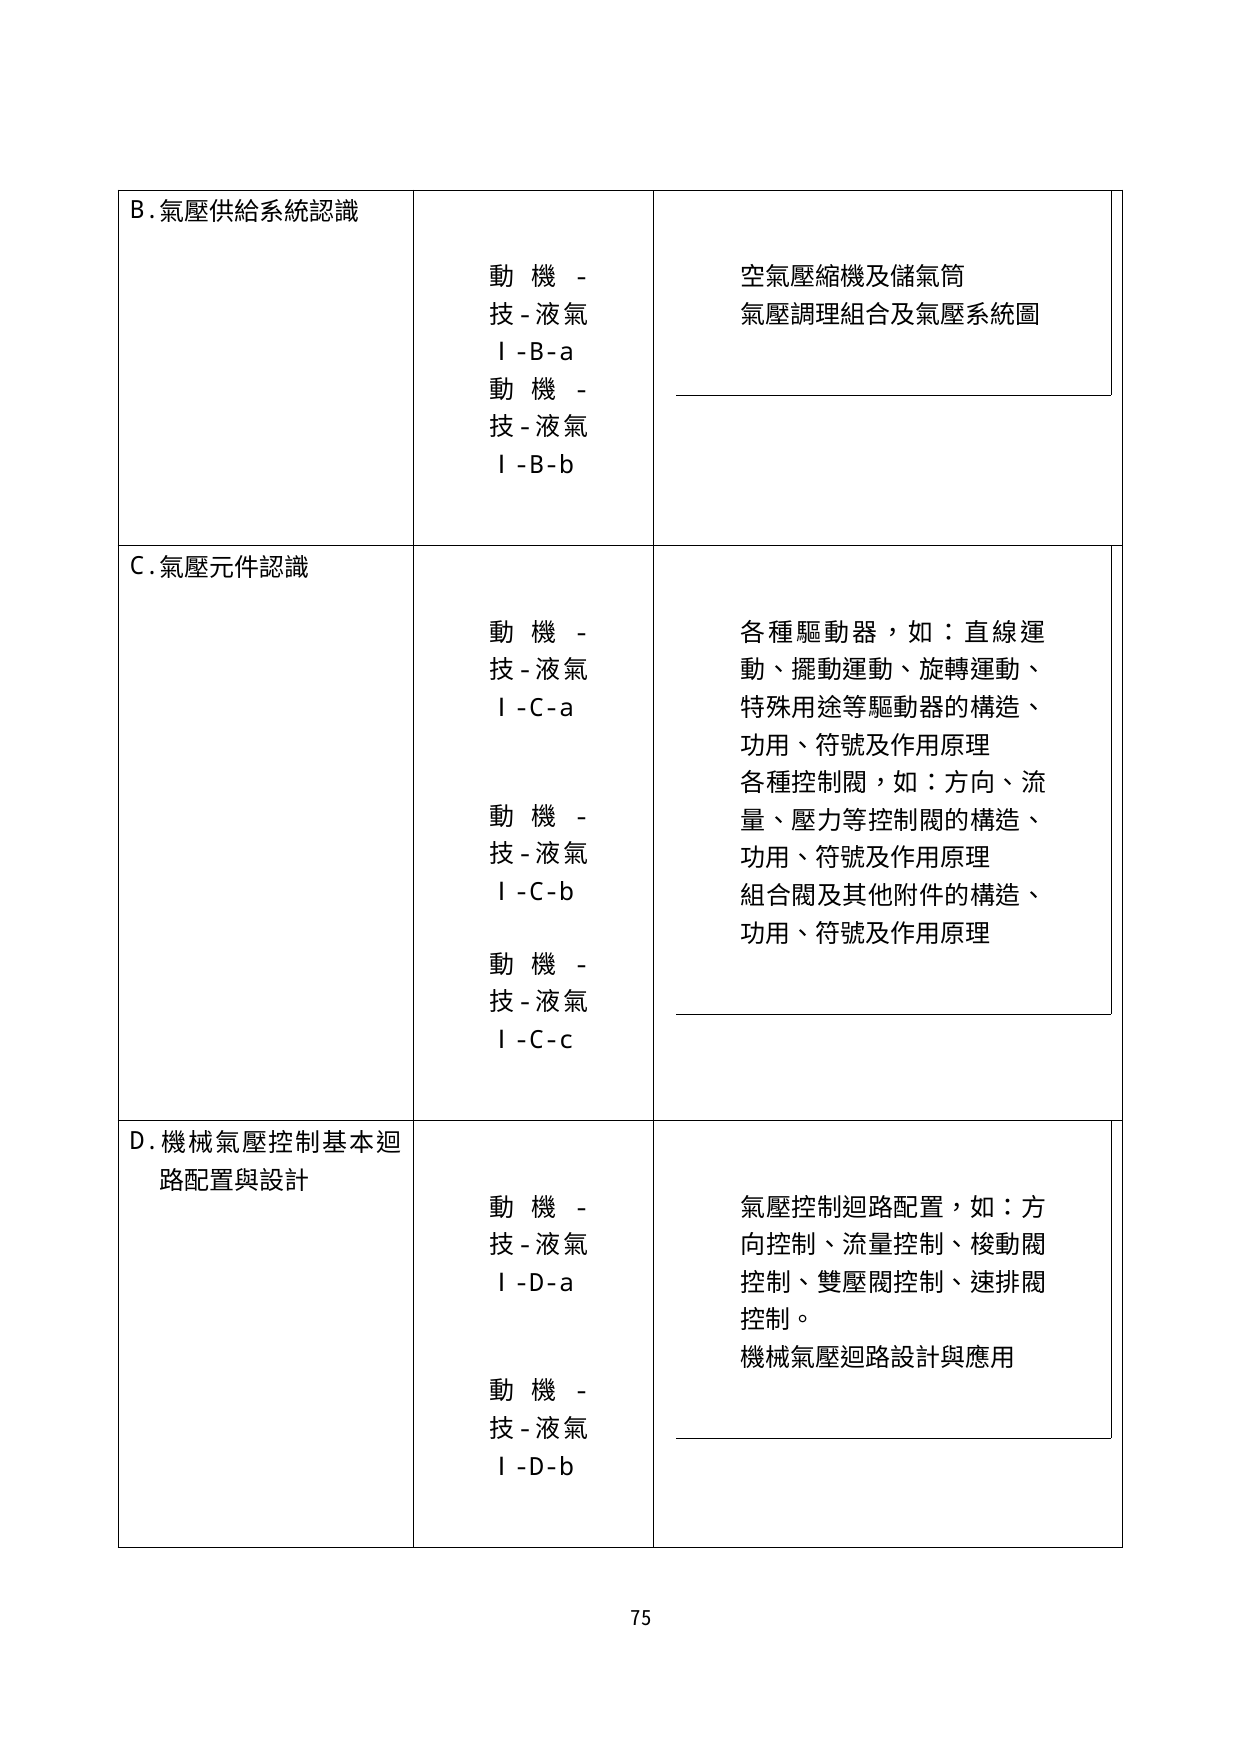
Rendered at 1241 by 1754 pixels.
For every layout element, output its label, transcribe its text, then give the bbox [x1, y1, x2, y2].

table_cell 各種驅動器，如：直線運動、擺動運動、旋轉運動、特殊用途等驅動器的構造、功用、符號及作用原理 各種控制閥，如：方向、流量、壓力等控制閥的構造、功用、符號及作用原理 組合閥及其他附件的構造、功用、符號及作用原理 [665, 546, 1122, 1120]
table_cell C.氣壓元件認識 [119, 546, 413, 1120]
table_cell [654, 1121, 664, 1547]
table_cell 動機-技-液氣Ⅰ-C-a 動機-技-液氣Ⅰ-C-b 動機-技-液氣Ⅰ-C-c [414, 546, 653, 1120]
table_cell 動機-技-液氣Ⅰ-D-a 動機-技-液氣Ⅰ-D-b [414, 1121, 653, 1547]
table_cell 動機-技-液氣Ⅰ-B-a 動機-技-液氣Ⅰ-B-b [414, 191, 653, 545]
table_cell B.氣壓供給系統認識 [119, 191, 413, 545]
table_cell [654, 546, 664, 1120]
table_cell [654, 191, 664, 545]
table_cell D.機械氣壓控制基本迴路配置與設計 [119, 1121, 413, 1547]
table_cell 空氣壓縮機及儲氣筒 氣壓調理組合及氣壓系統圖 [665, 191, 1122, 545]
table_cell 氣壓控制迴路配置，如：方向控制、流量控制、梭動閥控制、雙壓閥控制、速排閥控制。 機械氣壓迴路設計與應用 [665, 1121, 1122, 1547]
